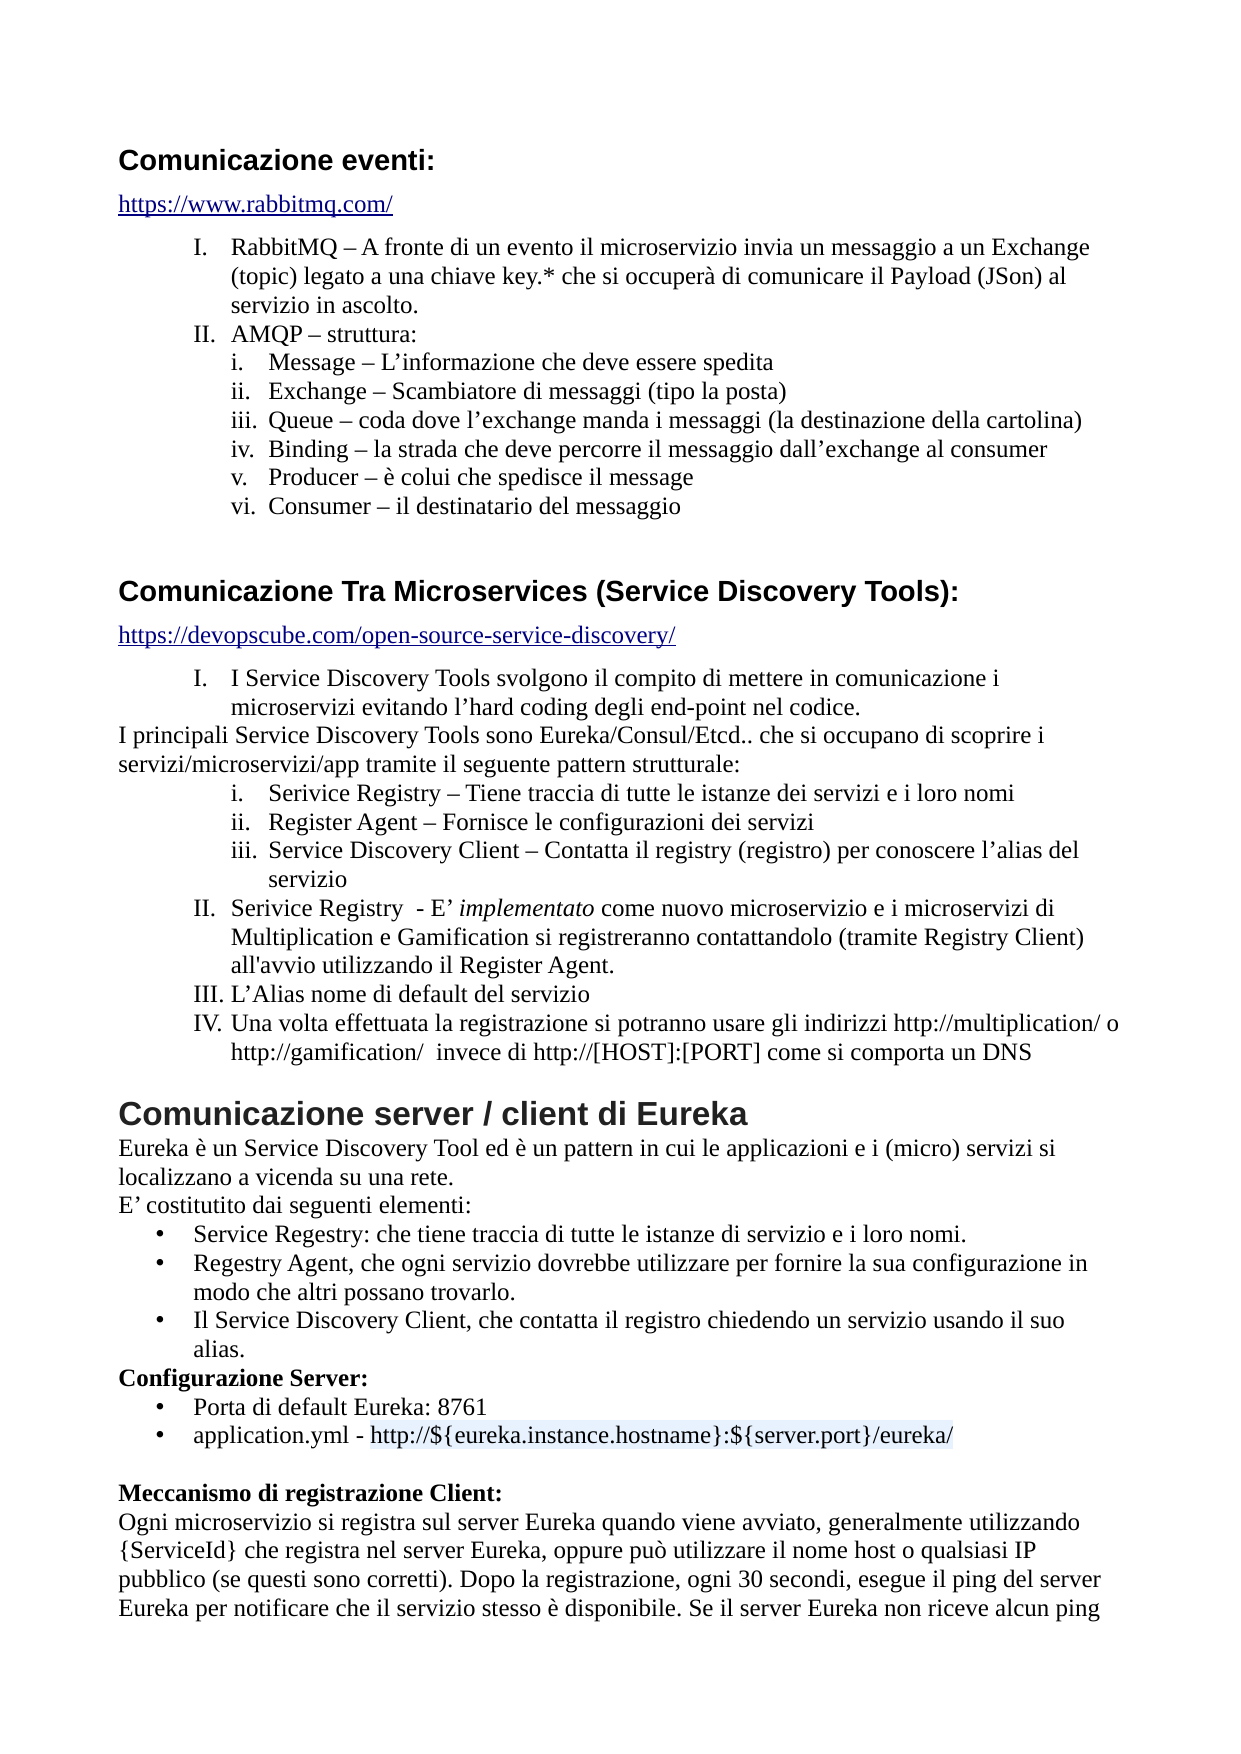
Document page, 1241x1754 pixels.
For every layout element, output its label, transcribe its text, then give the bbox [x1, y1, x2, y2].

list Register Agent – Fornisce le configurazioni dei servizi [231, 807, 1122, 836]
list Consumer – il destinatario del messaggio [231, 491, 1122, 520]
text Meccanismo di registrazione Client: [118, 1478, 1122, 1507]
list Serivice Registry - E’ implementato come nuovo microservizio e i microservizi di Multiplication e Gamification si registreranno contattandolo (tramite Registry Client) all'avvio utilizzando il Register Agent. [193, 893, 1122, 979]
text E’ costitutito dai seguenti elementi: [118, 1190, 1122, 1219]
list application.yml - http://${eureka.instance.hostname}:${server.port}/eureka/ [156, 1420, 1122, 1449]
text Comunicazione server / client di Eureka [118, 1094, 1122, 1133]
list L’Alias nome di default del servizio [193, 979, 1122, 1008]
list Service Regestry: che tiene traccia di tutte le istanze di servizio e i loro nomi. [156, 1219, 1122, 1248]
list Message – L’informazione che deve essere spedita [231, 347, 1122, 376]
subtitle Comunicazione eventi: [118, 143, 1122, 177]
list Binding – la strada che deve percorre il messaggio dall’exchange al consumer [231, 434, 1122, 462]
list Una volta effettuata la registrazione si potranno usare gli indirizzi http://multiplication/ o http://gamification/ invece di http://[HOST]:[PORT] come si comporta un DNS [193, 1008, 1122, 1066]
text Ogni microservizio si registra sul server Eureka quando viene avviato, generalmente utilizzando {ServiceId} che registra nel server Eureka, oppure può utilizzare il nome host o qualsiasi IP pubblico (se questi sono corretti). Dopo la registrazione, ogni 30 secondi, esegue il ping del server Eureka per notificare che il servizio stesso è disponibile. Se il server Eureka non riceve alcun ping [118, 1507, 1122, 1622]
list Queue – coda dove l’exchange manda i messaggi (la destinazione della cartolina) [231, 405, 1122, 434]
list RabbitMQ – A fronte di un evento il microservizio invia un messaggio a un Exchange (topic) legato a una chiave key.* che si occuperà di comunicare il Payload (JSon) al servizio in ascolto. [193, 232, 1122, 319]
list I Service Discovery Tools svolgono il compito di mettere in comunicazione i microservizi evitando l’hard coding degli end-point nel codice. [193, 663, 1122, 721]
list Porta di default Eureka: 8761 [156, 1392, 1122, 1420]
list Service Discovery Client – Contatta il registry (registro) per conoscere l’alias del servizio [231, 836, 1122, 893]
text Eureka è un Service Discovery Tool ed è un pattern in cui le applicazioni e i (micro) servizi si localizzano a vicenda su una rete. [118, 1133, 1122, 1190]
list Il Service Discovery Client, che contatta il registro chiedendo un servizio usando il suo alias. [156, 1305, 1122, 1363]
list AMQP – struttura: [193, 319, 1122, 347]
text https://www.rabbitmq.com/ [118, 189, 1122, 218]
list Regestry Agent, che ogni servizio dovrebbe utilizzare per fornire la sua configurazione in modo che altri possano trovarlo. [156, 1248, 1122, 1305]
text https://devopscube.com/open-source-service-discovery/ [118, 620, 1122, 648]
list Exchange – Scambiatore di messaggi (tipo la posta) [231, 376, 1122, 405]
text I principali Service Discovery Tools sono Eureka/Consul/Etcd.. che si occupano di scoprire i servizi/microservizi/app tramite il seguente pattern strutturale: [118, 721, 1122, 778]
subtitle Comunicazione Tra Microservices (Service Discovery Tools): [118, 574, 1122, 607]
list Producer – è colui che spedisce il message [231, 462, 1122, 491]
text Configurazione Server: [118, 1363, 1122, 1392]
list Serivice Registry – Tiene traccia di tutte le istanze dei servizi e i loro nomi [231, 778, 1122, 807]
